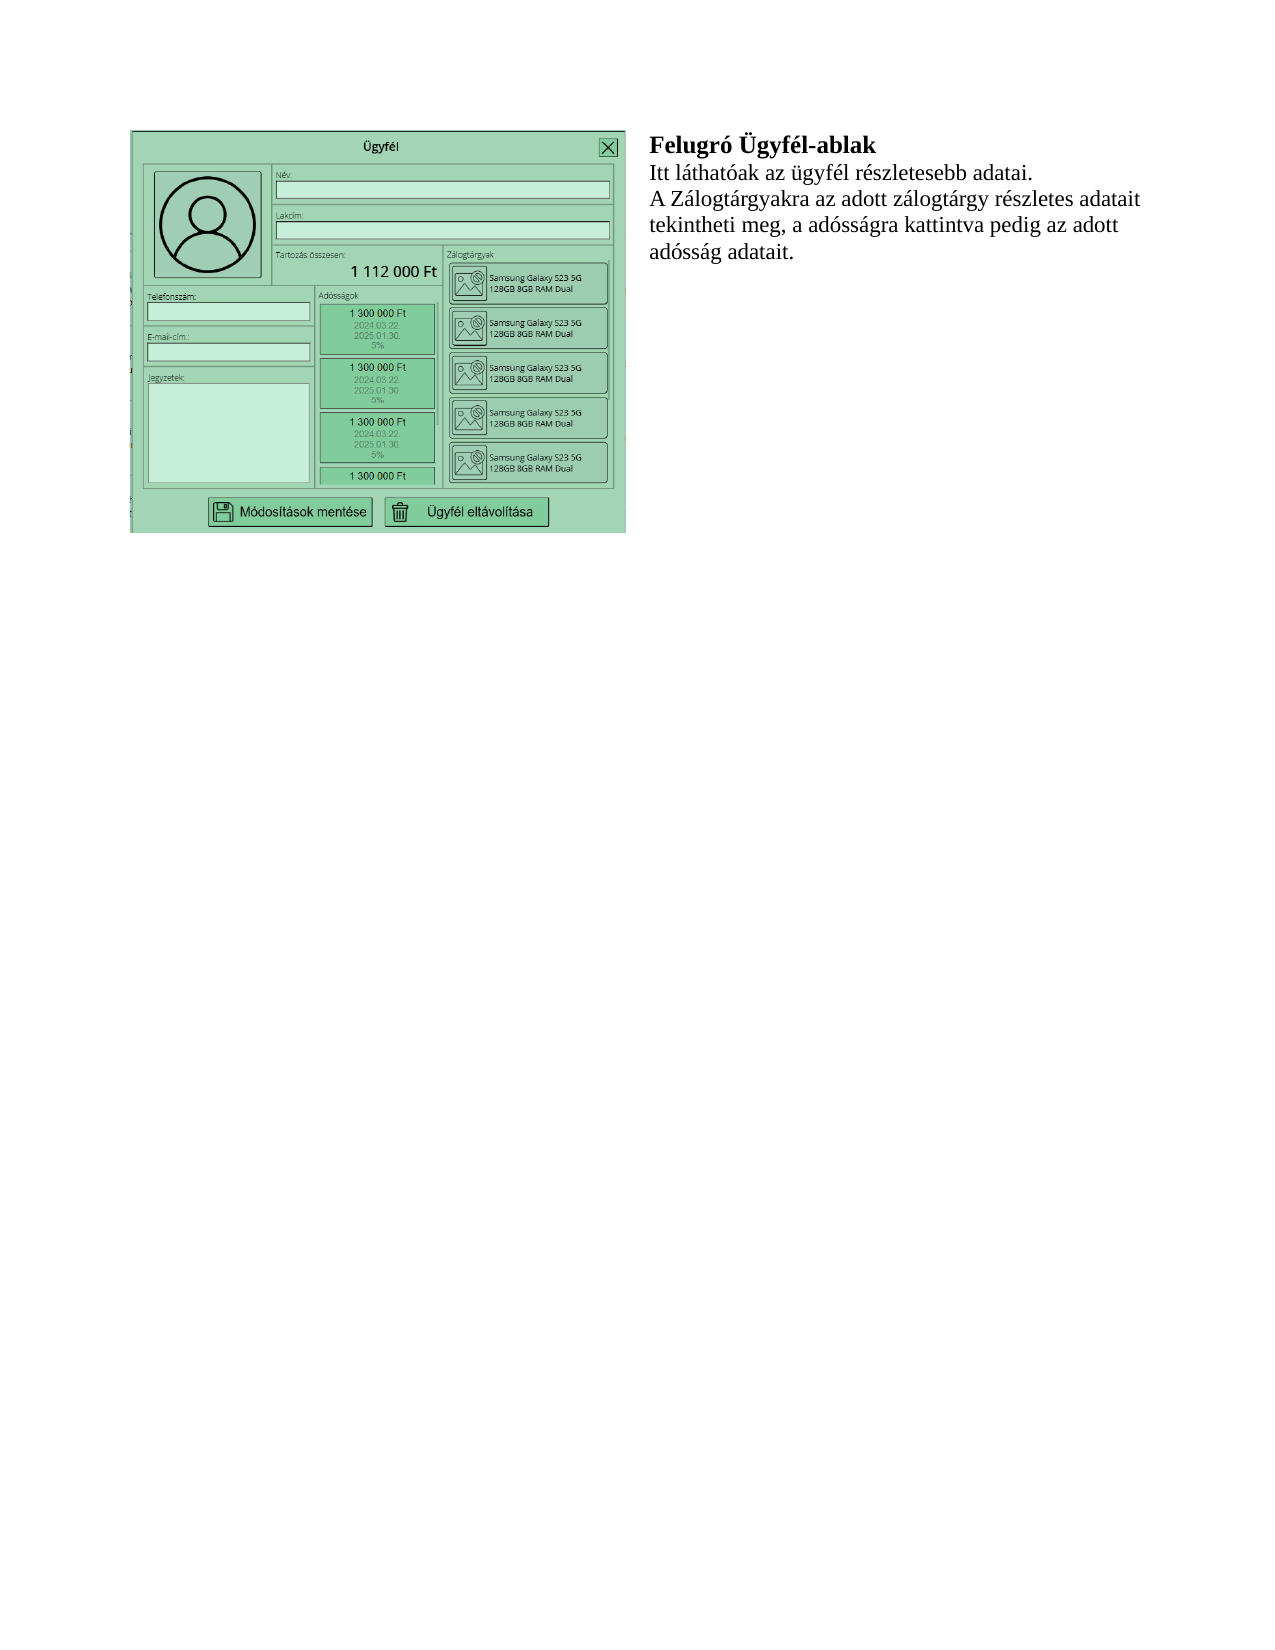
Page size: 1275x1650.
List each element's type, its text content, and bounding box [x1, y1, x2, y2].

table_cell Felugró Ügyfél-ablak Itt láthatóak az ügyfél részletesebb adatai. A Zálogtárgyakra az adott zálogtárgy részletes adatait tekintheti meg, a adósságra kattintva pedig az adott adósság adatait. [638, 118, 1157, 573]
picture [129, 130, 626, 533]
table_cell [118, 118, 637, 573]
